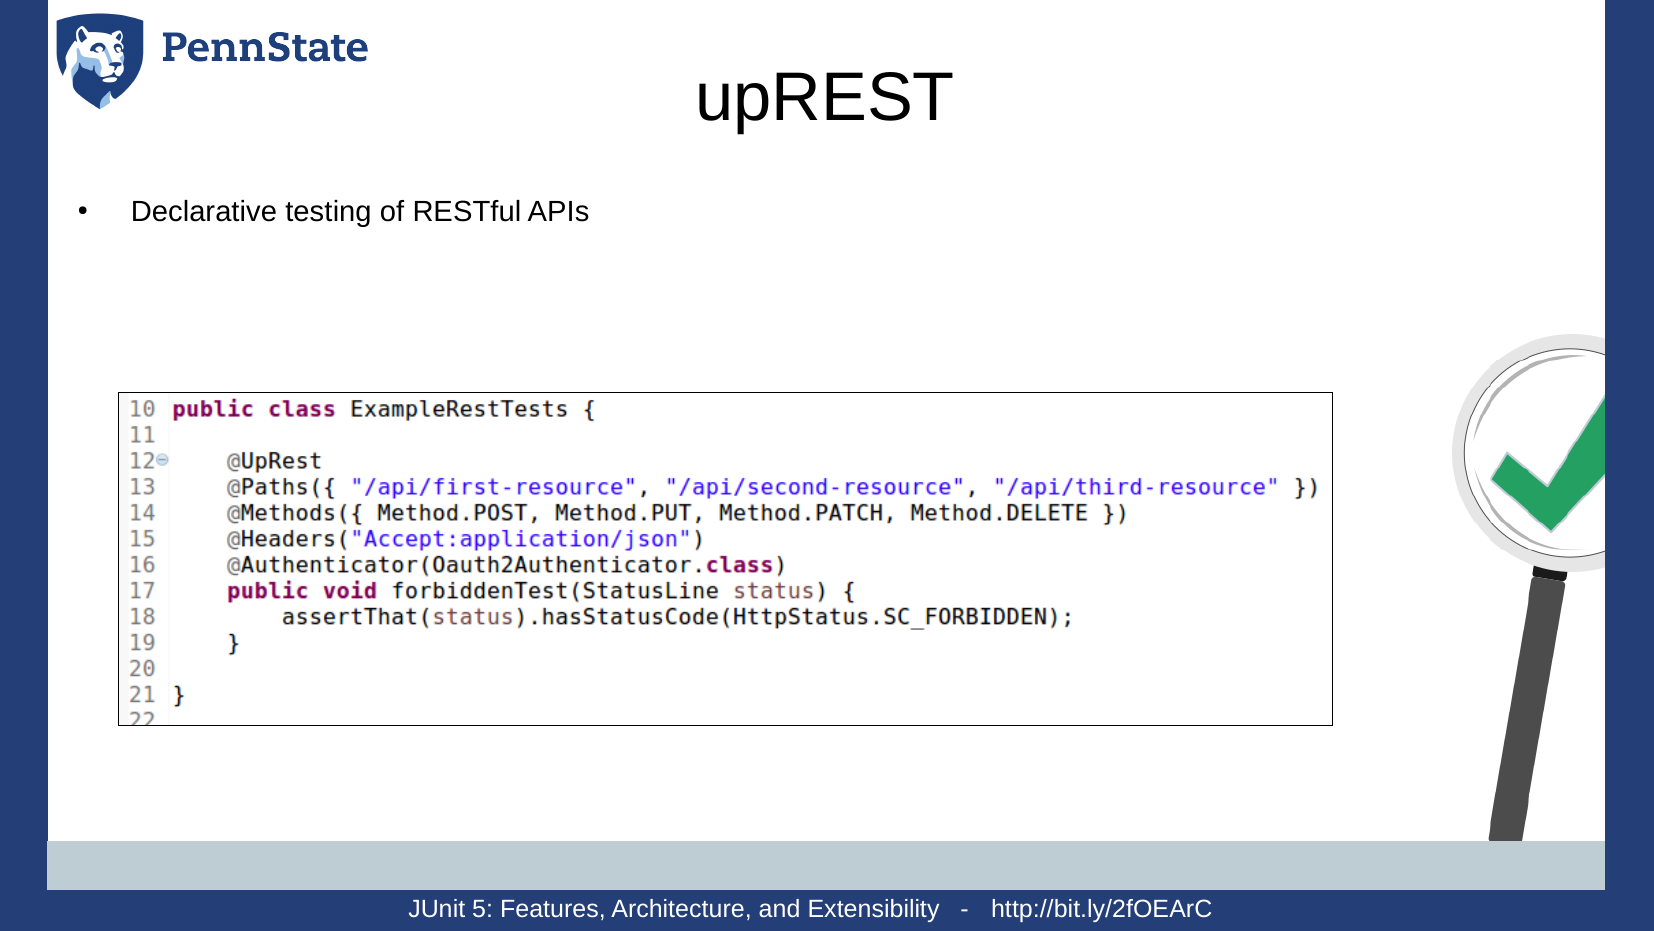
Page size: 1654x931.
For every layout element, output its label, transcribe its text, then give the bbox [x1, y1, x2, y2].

picture [118, 392, 1333, 726]
title upREST [60, 19, 1591, 175]
list Declarative testing of RESTful APIs [60, 195, 1486, 417]
picture [1452, 334, 1605, 841]
picture [48, 0, 411, 152]
